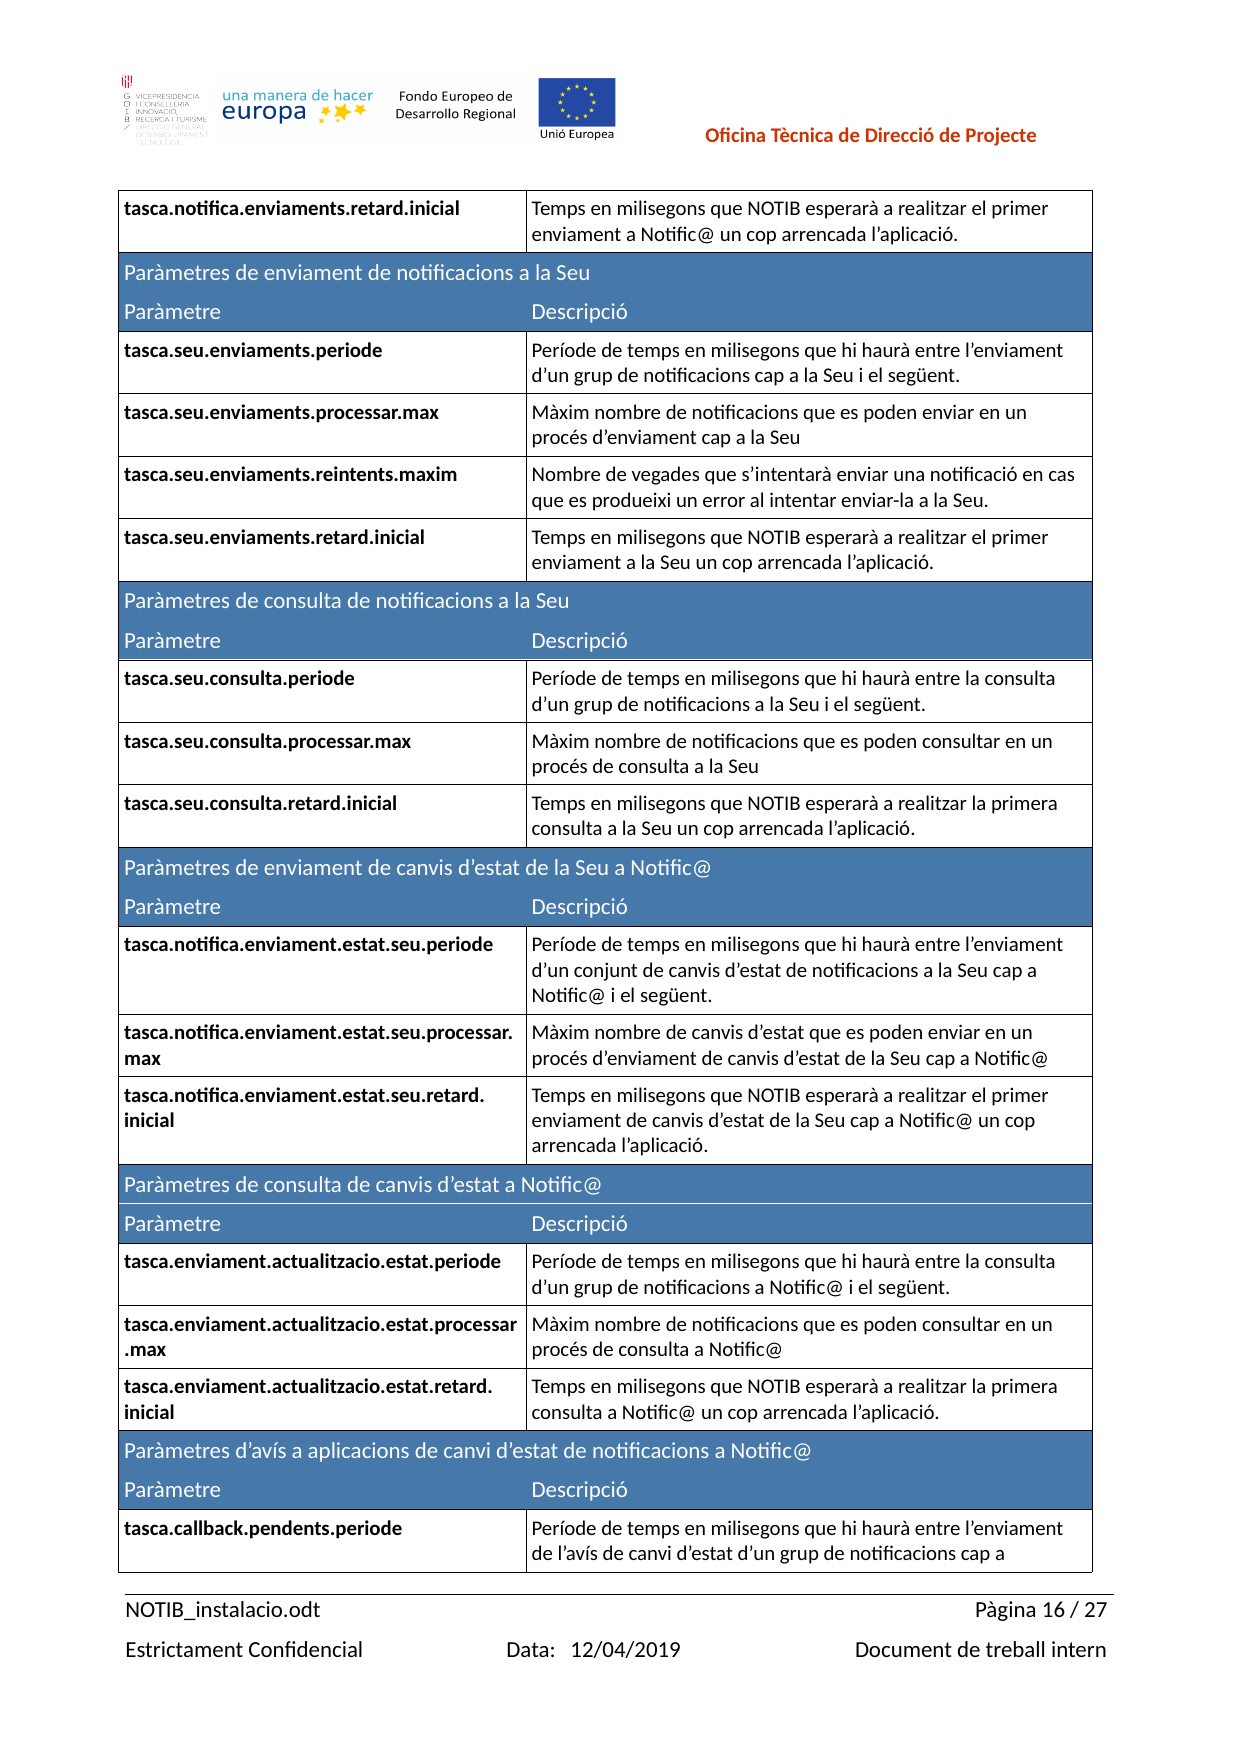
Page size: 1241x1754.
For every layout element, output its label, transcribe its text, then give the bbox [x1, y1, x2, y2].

table_cell tasca.seu.enviaments.periode [119, 332, 526, 393]
table_cell tasca.seu.enviaments.reintents.maxim [119, 457, 526, 518]
table_cell Temps en milisegons que NOTIB esperarà a realitzar el primer enviament a Notific@ un cop arrencada l’aplicació. [527, 191, 1092, 252]
table_cell tasca.seu.consulta.periode [119, 661, 526, 722]
table_cell Paràmetres de enviament de notificacions a la Seu [119, 253, 1092, 291]
table_cell tasca.seu.consulta.processar.max [119, 723, 526, 784]
table_cell Nombre de vegades que s’intentarà enviar una notificació en cas que es produeixi un error al intentar enviar-la a la Seu. [527, 457, 1092, 518]
table_cell Paràmetres de consulta de canvis d’estat a Notific@ [119, 1165, 1092, 1203]
table_cell Paràmetres d’avís a aplicacions de canvi d’estat de notificacions a Notific@ [119, 1431, 1092, 1470]
table_cell tasca.notifica.enviament.estat.seu.periode [119, 927, 526, 1014]
table_cell Temps en milisegons que NOTIB esperarà a realitzar la primera consulta a la Seu un cop arrencada l’aplicació. [527, 785, 1092, 847]
table_cell tasca.enviament.actualitzacio.estat.periode [119, 1244, 526, 1305]
table_cell Temps en milisegons que NOTIB esperarà a realitzar el primer enviament a la Seu un cop arrencada l’aplicació. [527, 519, 1092, 581]
table_cell tasca.enviament.actualitzacio.estat.retard. inicial [119, 1369, 526, 1430]
table_cell tasca.seu.consulta.retard.inicial [119, 785, 526, 847]
table_cell tasca.enviament.actualitzacio.estat.processar.max [119, 1306, 526, 1368]
table_cell tasca.notifica.enviament.estat.seu.retard. inicial [119, 1077, 526, 1164]
table_cell Descripció [526, 1204, 1092, 1243]
table_cell Període de temps en milisegons que hi haurà entre la consulta d’un grup de notificacions a Notific@ i el següent. [527, 1244, 1092, 1305]
table_cell Descripció [526, 1470, 1092, 1509]
table_cell Període de temps en milisegons que hi haurà entre l’enviament d’un conjunt de canvis d’estat de notificacions a la Seu cap a Notific@ i el següent. [527, 927, 1092, 1014]
table_cell tasca.notifica.enviament.estat.seu.processar.max [119, 1015, 526, 1076]
table_cell Descripció [526, 291, 1092, 331]
table_cell Paràmetres de consulta de notificacions a la Seu [119, 582, 1092, 620]
table_cell Paràmetre [119, 1470, 526, 1509]
table_cell Màxim nombre de notificacions que es poden consultar en un procés de consulta a Notific@ [527, 1306, 1092, 1368]
picture [118, 73, 213, 147]
table_cell tasca.seu.enviaments.processar.max [119, 394, 526, 456]
table_cell Temps en milisegons que NOTIB esperarà a realitzar el primer enviament de canvis d’estat de la Seu cap a Notific@ un cop arrencada l’aplicació. [527, 1077, 1092, 1164]
table_cell Paràmetre [119, 886, 526, 926]
table_cell tasca.callback.pendents.periode [119, 1510, 526, 1572]
table_cell Període de temps en milisegons que hi haurà entre la consulta d’un grup de notificacions a la Seu i el següent. [527, 661, 1092, 722]
table_cell Màxim nombre de notificacions que es poden consultar en un procés de consulta a la Seu [527, 723, 1092, 784]
table_cell Temps en milisegons que NOTIB esperarà a realitzar la primera consulta a Notific@ un cop arrencada l’aplicació. [527, 1369, 1092, 1430]
table_cell Paràmetres de enviament de canvis d’estat de la Seu a Notific@ [119, 848, 1092, 886]
table_cell Màxim nombre de canvis d’estat que es poden enviar en un procés d’enviament de canvis d’estat de la Seu cap a Notific@ [527, 1015, 1092, 1076]
table_cell tasca.seu.enviaments.retard.inicial [119, 519, 526, 581]
table_cell Paràmetre [119, 620, 526, 659]
picture [219, 73, 621, 147]
table_cell tasca.notifica.enviaments.retard.inicial [119, 191, 526, 252]
table_cell Paràmetre [119, 1204, 526, 1243]
table_cell Període de temps en milisegons que hi haurà entre l’enviament de l’avís de canvi d’estat d’un grup de notificacions cap a [527, 1510, 1092, 1572]
table_cell Descripció [526, 620, 1092, 659]
table_cell Descripció [526, 886, 1092, 926]
table_cell Màxim nombre de notificacions que es poden enviar en un procés d’enviament cap a la Seu [527, 394, 1092, 456]
table_cell Període de temps en milisegons que hi haurà entre l’enviament d’un grup de notificacions cap a la Seu i el següent. [527, 332, 1092, 393]
table_cell Paràmetre [119, 291, 526, 331]
